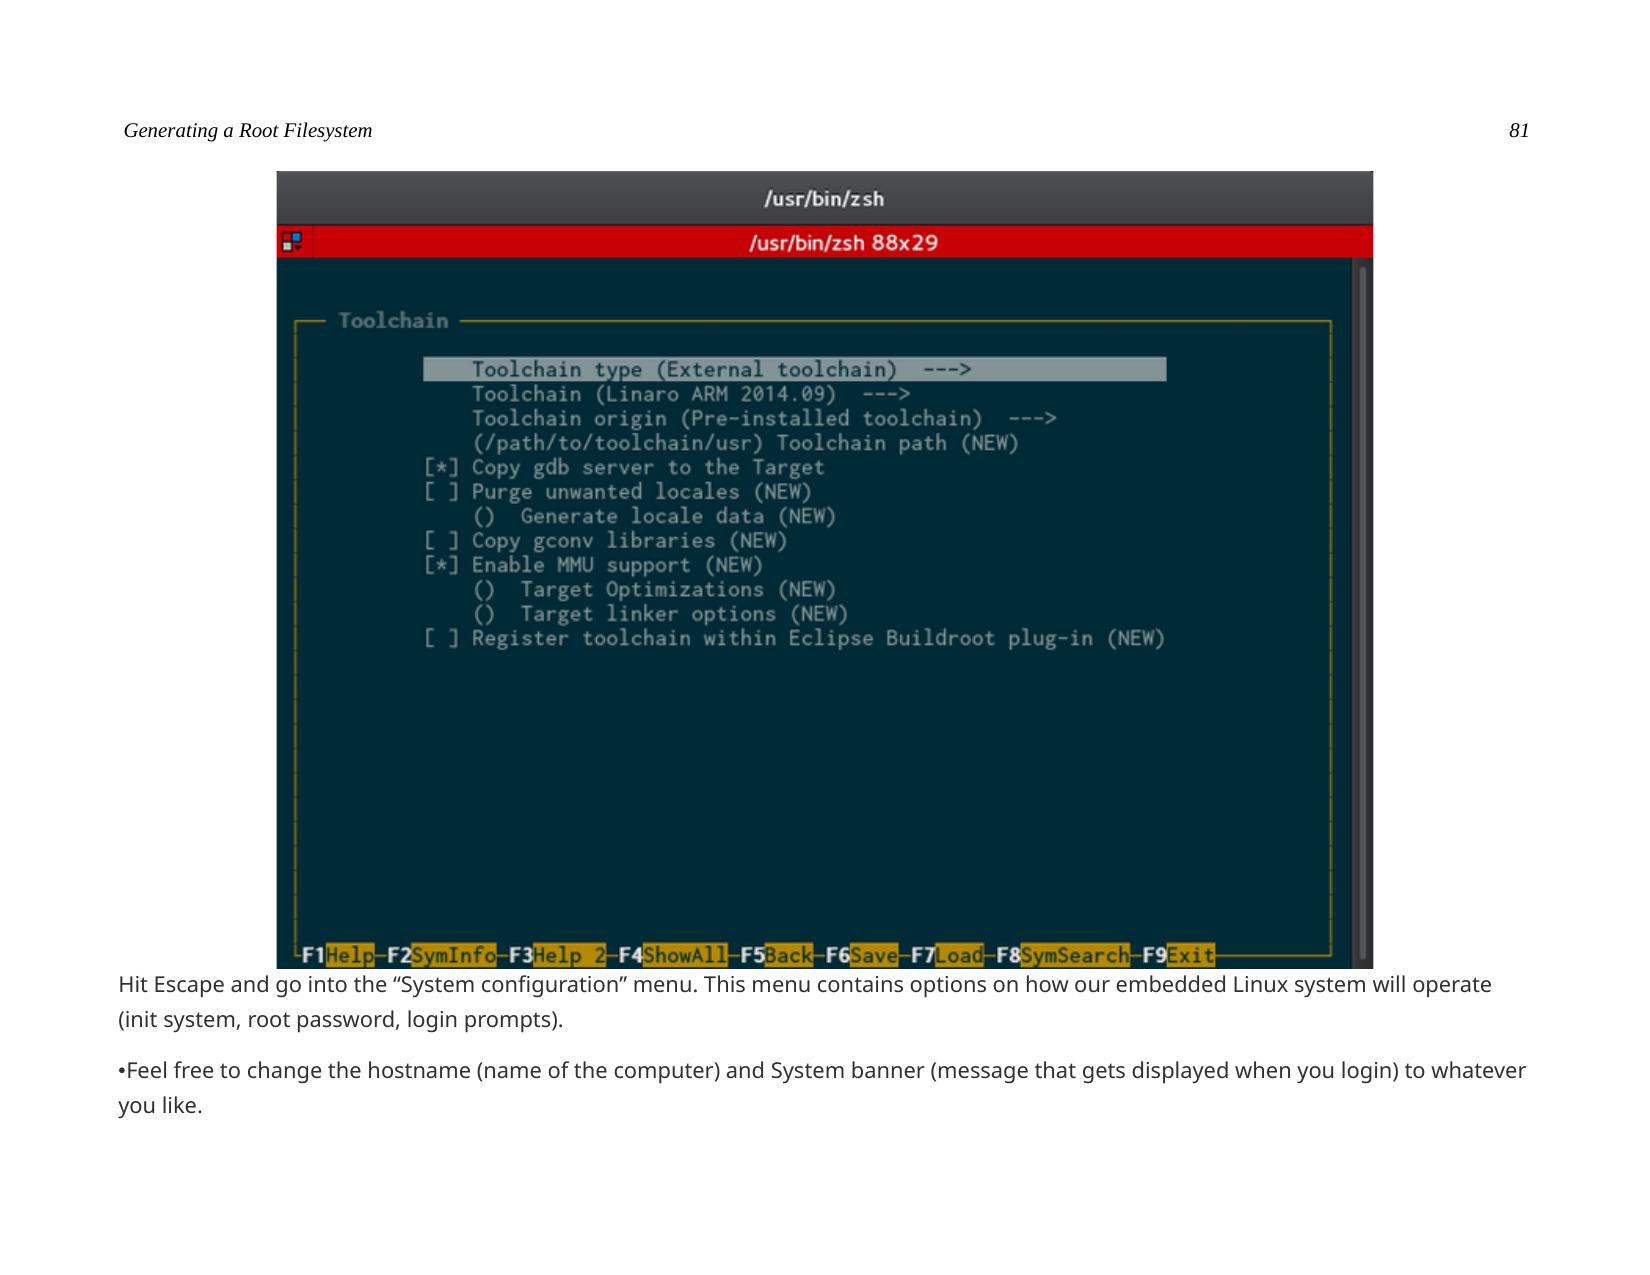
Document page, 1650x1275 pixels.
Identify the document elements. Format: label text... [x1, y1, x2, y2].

picture [839, 634, 849, 649]
text Hit Escape and go into the “System configuration” menu. This menu contains options on how our embedded Linux system will operate (init system, root password, login prompts). [118, 968, 1532, 1034]
picture [717, 506, 739, 525]
picture [606, 386, 628, 402]
picture [681, 558, 690, 573]
picture [973, 409, 982, 430]
picture [692, 511, 702, 525]
picture [485, 630, 518, 650]
picture [716, 440, 739, 451]
picture [682, 409, 689, 430]
picture [522, 488, 532, 499]
picture [608, 603, 617, 622]
picture [766, 462, 788, 476]
picture [571, 440, 581, 451]
picture [899, 388, 910, 400]
picture [497, 440, 521, 455]
picture [730, 606, 738, 622]
picture [826, 433, 861, 451]
picture [789, 506, 836, 528]
picture [595, 634, 617, 645]
picture [692, 536, 702, 547]
picture [754, 585, 764, 596]
picture [473, 386, 484, 402]
picture [523, 437, 531, 451]
picture [742, 409, 750, 427]
picture [620, 532, 628, 548]
picture [680, 634, 690, 645]
picture [802, 605, 847, 625]
picture [669, 629, 677, 646]
picture [645, 462, 653, 475]
picture [777, 435, 788, 450]
picture [729, 585, 751, 596]
picture [789, 580, 836, 601]
picture [608, 482, 641, 499]
picture [522, 634, 531, 645]
picture [486, 580, 494, 601]
picture [1059, 636, 1067, 641]
picture [741, 610, 776, 622]
picture [547, 433, 557, 450]
picture [668, 481, 714, 500]
picture [644, 390, 666, 402]
picture [779, 580, 787, 601]
picture [534, 560, 544, 573]
picture [437, 317, 448, 328]
picture [596, 509, 618, 525]
picture [522, 555, 531, 573]
picture [546, 488, 606, 499]
picture [474, 629, 483, 645]
picture [486, 605, 494, 625]
picture [595, 414, 617, 427]
picture [657, 481, 666, 500]
picture [475, 580, 482, 601]
picture [742, 628, 751, 645]
picture [475, 604, 482, 626]
picture [852, 633, 874, 645]
picture [546, 634, 569, 645]
picture [607, 440, 630, 451]
picture [790, 462, 813, 480]
picture [644, 604, 678, 622]
picture [535, 631, 544, 645]
picture [584, 462, 592, 476]
picture [668, 390, 678, 402]
picture [620, 605, 628, 622]
picture [826, 385, 836, 406]
picture [631, 390, 641, 402]
picture [632, 634, 642, 645]
picture [293, 320, 1333, 969]
picture [535, 408, 581, 427]
picture [779, 507, 787, 528]
picture [377, 310, 386, 328]
picture [632, 531, 642, 547]
picture [681, 532, 689, 548]
picture [742, 509, 751, 525]
picture [692, 607, 727, 626]
picture [339, 312, 351, 328]
picture [535, 433, 544, 450]
picture [558, 537, 581, 547]
picture [595, 462, 641, 476]
picture [351, 316, 376, 328]
picture [486, 433, 495, 450]
picture [984, 631, 995, 645]
picture [584, 607, 592, 622]
picture [473, 531, 484, 547]
picture [680, 585, 703, 596]
picture [1045, 412, 1056, 424]
picture [535, 585, 544, 596]
picture [827, 629, 835, 645]
picture [486, 507, 494, 527]
picture [887, 629, 910, 646]
picture [753, 511, 764, 525]
picture [753, 411, 788, 427]
list Feel free to change the hostname (name of the computer) and System banner (message that gets displayed when you login) to whatever you like. [118, 1054, 1532, 1120]
picture [814, 460, 824, 476]
picture [426, 481, 434, 501]
picture [582, 537, 592, 547]
picture [631, 610, 641, 622]
picture [535, 385, 581, 402]
picture [510, 407, 519, 427]
picture [645, 581, 653, 596]
picture [584, 631, 592, 645]
picture [645, 537, 653, 547]
picture [436, 462, 446, 472]
picture [716, 488, 739, 499]
picture [755, 629, 762, 645]
picture [449, 456, 458, 477]
picture [704, 630, 726, 645]
picture [815, 407, 824, 427]
picture [584, 583, 592, 596]
picture [475, 433, 482, 455]
picture [1033, 634, 1056, 650]
picture [534, 457, 569, 480]
picture [485, 414, 508, 427]
picture [534, 537, 545, 553]
picture [644, 433, 689, 451]
picture [473, 458, 520, 479]
picture [792, 604, 799, 626]
picture [705, 536, 715, 547]
picture [632, 583, 641, 596]
picture [597, 385, 605, 406]
picture [656, 537, 678, 547]
picture [936, 628, 958, 645]
picture [388, 310, 424, 328]
picture [655, 581, 677, 596]
picture [717, 555, 762, 576]
picture [608, 530, 617, 548]
picture [596, 437, 605, 451]
picture [705, 556, 714, 577]
picture [864, 435, 886, 451]
picture [802, 633, 812, 645]
picture [705, 414, 738, 427]
picture [692, 386, 728, 402]
picture [742, 386, 764, 402]
picture [606, 580, 630, 601]
picture [632, 505, 641, 525]
picture [485, 385, 520, 402]
picture [426, 627, 434, 648]
picture [912, 408, 946, 427]
picture [607, 560, 678, 577]
picture [718, 581, 726, 596]
picture [449, 482, 458, 502]
picture [521, 507, 581, 525]
picture [426, 530, 434, 550]
picture [754, 434, 762, 454]
picture [962, 433, 970, 454]
picture [1022, 417, 1044, 421]
picture [815, 627, 824, 646]
picture [276, 171, 1374, 969]
picture [534, 610, 544, 622]
picture [584, 433, 592, 450]
picture [546, 537, 556, 547]
picture [643, 505, 689, 525]
picture [705, 583, 714, 596]
picture [863, 412, 873, 427]
picture [631, 414, 642, 451]
picture [522, 414, 532, 427]
picture [766, 386, 774, 401]
picture [583, 511, 592, 525]
picture [1109, 628, 1116, 649]
picture [559, 437, 568, 451]
picture [765, 483, 801, 500]
picture [485, 536, 520, 573]
picture [449, 530, 458, 550]
picture [668, 459, 691, 476]
picture [778, 386, 788, 401]
picture [693, 433, 714, 450]
picture [960, 634, 983, 645]
picture [522, 390, 532, 402]
picture [1082, 634, 1093, 645]
picture [803, 482, 811, 503]
picture [803, 407, 812, 427]
picture [692, 409, 702, 425]
picture [802, 386, 825, 402]
picture [645, 410, 667, 427]
picture [1022, 627, 1032, 645]
picture [521, 604, 532, 622]
picture [790, 629, 799, 646]
picture [815, 433, 825, 451]
picture [705, 457, 739, 476]
picture [521, 580, 532, 596]
picture [437, 559, 446, 569]
picture [827, 408, 849, 427]
picture [475, 506, 482, 528]
picture [558, 585, 570, 601]
picture [1071, 629, 1079, 645]
picture [765, 634, 777, 645]
picture [742, 440, 751, 450]
picture [924, 627, 934, 646]
picture [547, 585, 556, 596]
picture [729, 631, 739, 645]
picture [571, 585, 581, 596]
picture [449, 555, 458, 575]
picture [449, 628, 458, 648]
picture [547, 609, 581, 627]
picture [913, 630, 921, 646]
picture [1009, 634, 1020, 649]
picture [620, 409, 628, 427]
picture [1118, 629, 1163, 649]
picture [557, 556, 594, 573]
picture [875, 414, 898, 427]
picture [791, 414, 799, 427]
picture [423, 356, 1166, 381]
picture [753, 458, 764, 475]
picture [474, 555, 483, 574]
picture [474, 483, 520, 504]
picture [426, 456, 434, 477]
picture [789, 440, 812, 451]
picture [426, 554, 434, 574]
picture [755, 482, 763, 503]
picture [949, 409, 957, 427]
picture [741, 531, 786, 552]
picture [425, 312, 434, 328]
picture [619, 627, 628, 645]
picture [472, 409, 484, 426]
picture [900, 433, 946, 455]
picture [960, 414, 971, 426]
picture [645, 628, 668, 645]
picture [972, 434, 1018, 454]
picture [900, 407, 909, 427]
picture [730, 531, 738, 552]
